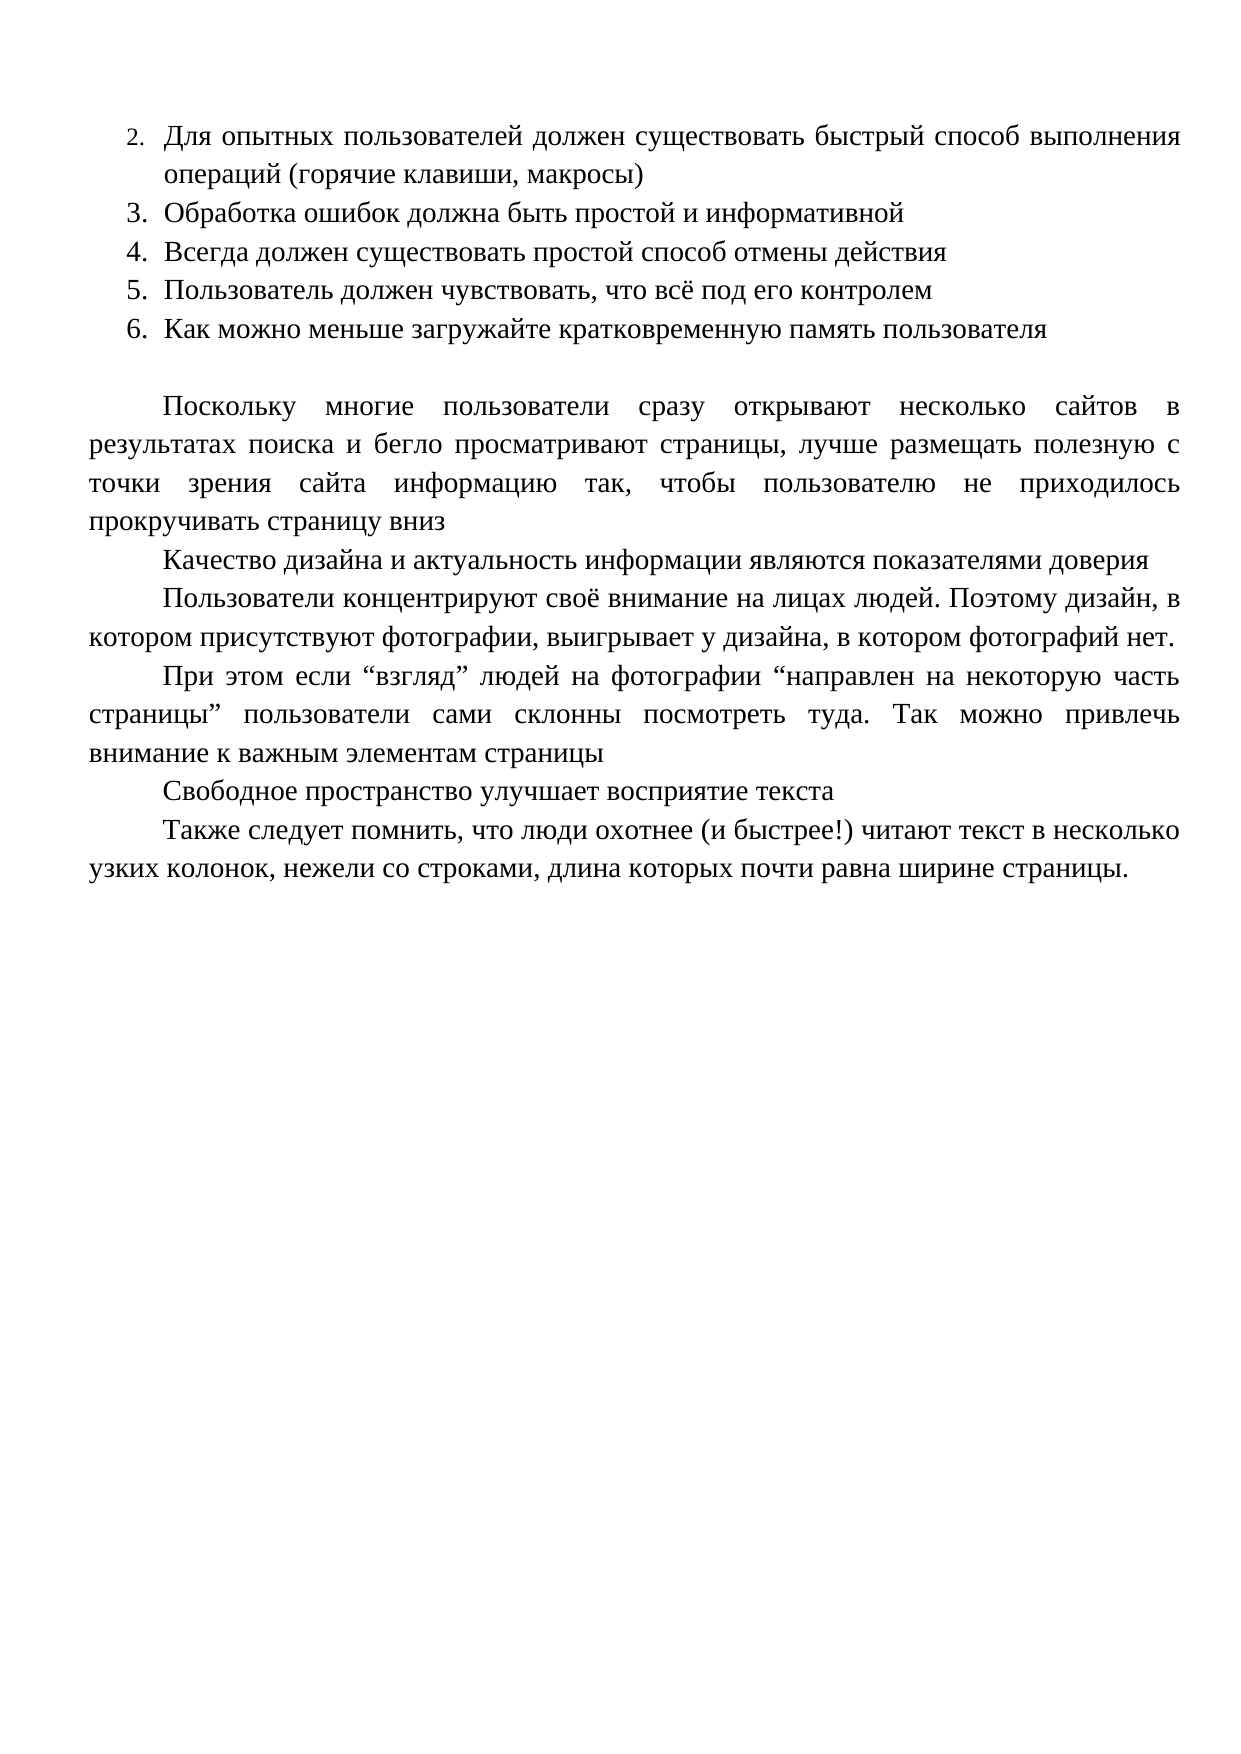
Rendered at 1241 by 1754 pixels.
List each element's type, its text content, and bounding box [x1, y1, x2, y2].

text При этом если “взгляд” людей на фотографии “направлен на некоторую часть страницы” пользователи сами склонны посмотреть туда. Так можно привлечь внимание к важным элементам страницы [89, 658, 1181, 768]
text Поскольку многие пользователи сразу открывают несколько сайтов в результатах поиска и бегло просматривают страницы, лучше размещать полезную с точки зрения сайта информацию так, чтобы пользователю не приходилось прокручивать страницу вниз [89, 388, 1181, 537]
text Также следует помнить, что люди охотнее (и быстрее!) читают текст в несколько узких колонок, нежели со строками, длина которых почти равна ширине страницы. [89, 812, 1181, 884]
list Как можно меньше загружайте кратковременную память пользователя [126, 311, 1181, 344]
text Пользователи концентрируют своё внимание на лицах людей. Поэтому дизайн, в котором присутствуют фотографии, выигрывает у дизайна, в котором фотографий нет. [89, 581, 1181, 653]
text Качество дизайна и актуальность информации являются показателями доверия [89, 542, 1181, 576]
list Для опытных пользователей должен существовать быстрый способ выполнения операций (горячие клавиши, макросы) [126, 118, 1181, 190]
list Обработка ошибок должна быть простой и информативной [126, 195, 1181, 229]
text Свободное пространство улучшает восприятие текста [89, 773, 1181, 807]
list Пользователь должен чувствовать, что всё под его контролем [126, 272, 1181, 306]
list Всегда должен существовать простой способ отмены действия [126, 234, 1181, 267]
